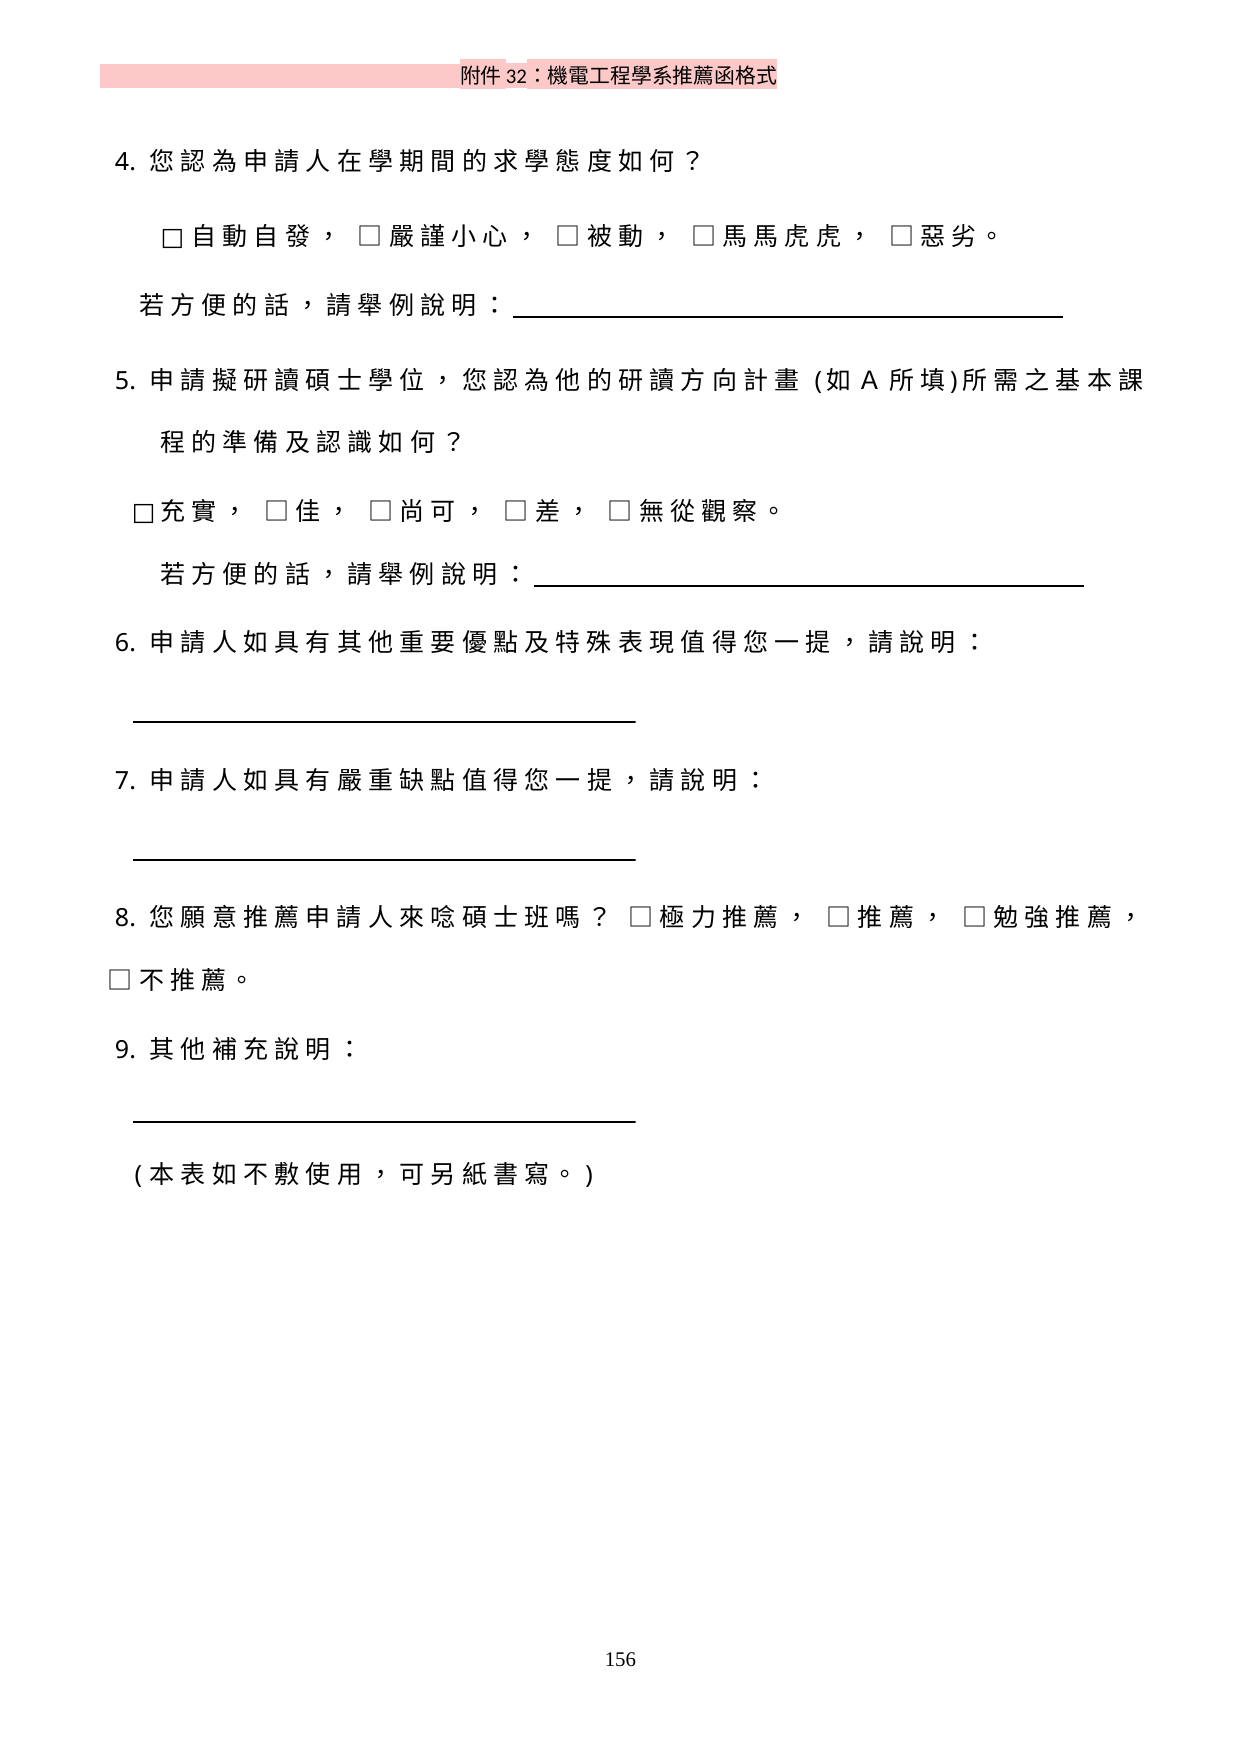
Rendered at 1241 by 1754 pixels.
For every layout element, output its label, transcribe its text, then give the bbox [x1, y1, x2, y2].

text 若方便的話，請舉例說明： [104, 531, 1171, 593]
text 若方便的話，請舉例說明： [104, 262, 1171, 324]
text 5. 申請擬研讀碩士學位，您認為他的研讀方向計畫 (如Ａ所填)所需之基本課程的準備及認識如何？ [104, 337, 1171, 462]
text (本表如不敷使用，可另紙書寫。) [104, 1131, 1171, 1193]
text 7. 申請人如具有嚴重缺點值得您一提，請說明： [104, 737, 1171, 799]
text □自動自發， □嚴謹小心， □被動， □馬馬虎虎， □惡劣。 [154, 193, 1171, 256]
text □充實， □佳， □尚可， □差， □無從觀察。 [104, 468, 1171, 531]
text 8. 您願意推薦申請人來唸碩士班嗎？ □極力推薦， □推薦， □勉強推薦， □不推薦。 [104, 874, 1171, 999]
text 6. 申請人如具有其他重要優點及特殊表現值得您一提，請說明： [104, 599, 1171, 662]
text 9. 其他補充說明： [104, 1006, 1171, 1068]
text 4. 您認為申請人在學期間的求學態度如何？ [104, 118, 1171, 181]
